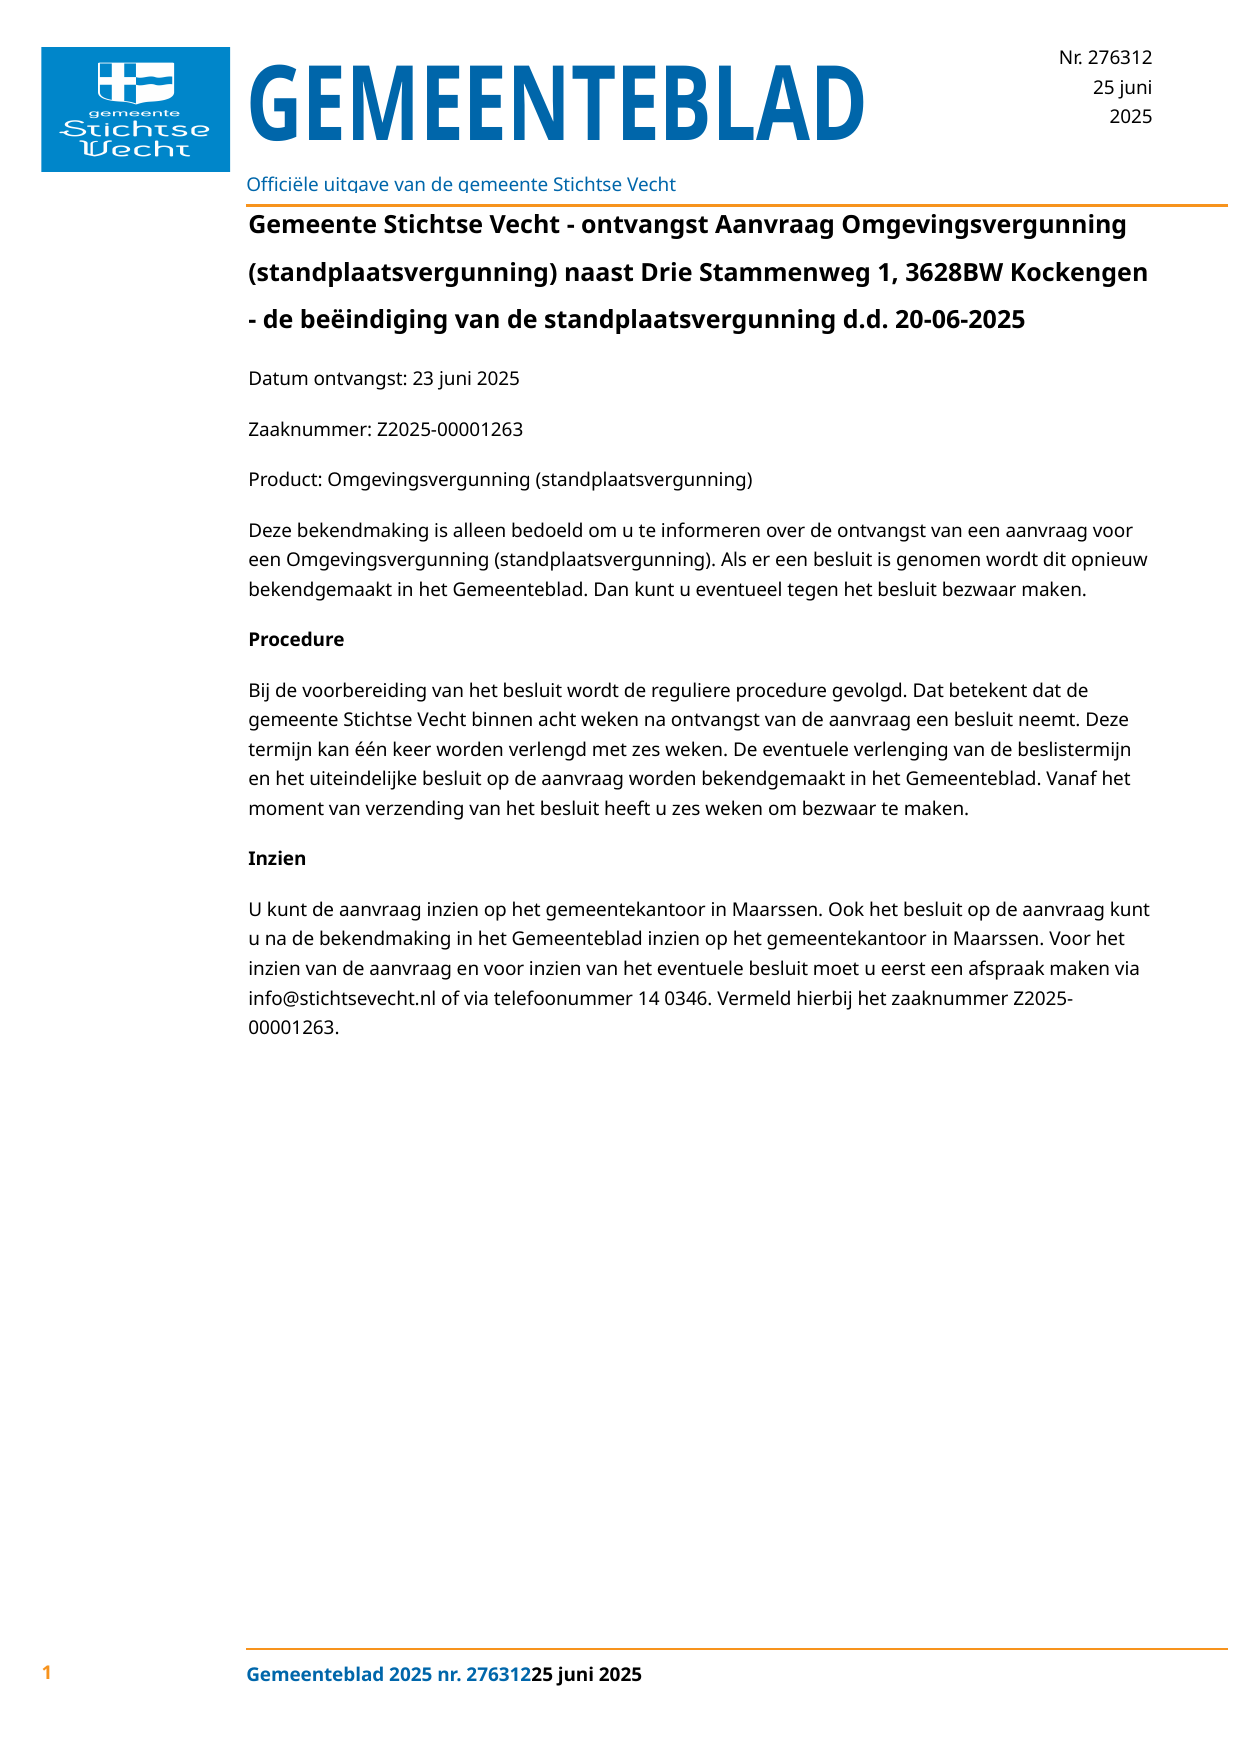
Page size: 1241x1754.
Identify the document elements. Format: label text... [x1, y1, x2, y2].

text Bij de voorbereiding van het besluit wordt de reguliere procedure gevolgd. Dat betekent dat de gemeente Stichtse Vecht binnen acht weken na ontvangst van de aanvraag een besluit neemt. Deze termijn kan één keer worden verlengd met zes weken. De eventuele verlenging van de beslistermijn en het uiteindelijke besluit op de aanvraag worden bekendgemaakt in het Gemeenteblad. Vanaf het moment van verzending van het besluit heeft u zes weken om bezwaar te maken. [248, 677, 1152, 821]
text Inzien [248, 846, 1152, 871]
text Product: Omgevingsvergunning (standplaatsvergunning) [248, 466, 1152, 492]
picture [99, 63, 135, 101]
text Datum ontvangst: 23 juni 2025 [248, 366, 1152, 391]
text Gemeente Stichtse Vecht - ontvangst Aanvraag Omgevingsvergunning (standplaatsvergunning) naast Drie Stammenweg 1, 3628BW Kockengen - de beëindiging van de standplaatsvergunning d.d. 20-06-2025 [248, 207, 1152, 336]
text Deze bekendmaking is alleen bedoeld om u te informeren over de ontvangst van een aanvraag voor een Omgevingsvergunning (standplaatsvergunning). Als er een besluit is genomen wordt dit opnieuw bekendgemaakt in het Gemeenteblad. Dan kunt u eventueel tegen het besluit bezwaar maken. [248, 517, 1152, 602]
text U kunt de aanvraag inzien op het gemeentekantoor in Maarssen. Ook het besluit op de aanvraag kunt u na de bekendmaking in het Gemeenteblad inzien op het gemeentekantoor in Maarssen. Voor het inzien van de aanvraag en voor inzien van het eventuele besluit moet u eerst een afspraak maken via info@stichtsevecht.nl of via telefoonummer 14 0346. Vermeld hierbij het zaaknummer Z2025-00001263. [248, 896, 1152, 1040]
text Procedure [248, 626, 1152, 652]
text Zaaknummer: Z2025-00001263 [248, 416, 1152, 442]
picture [137, 63, 174, 103]
